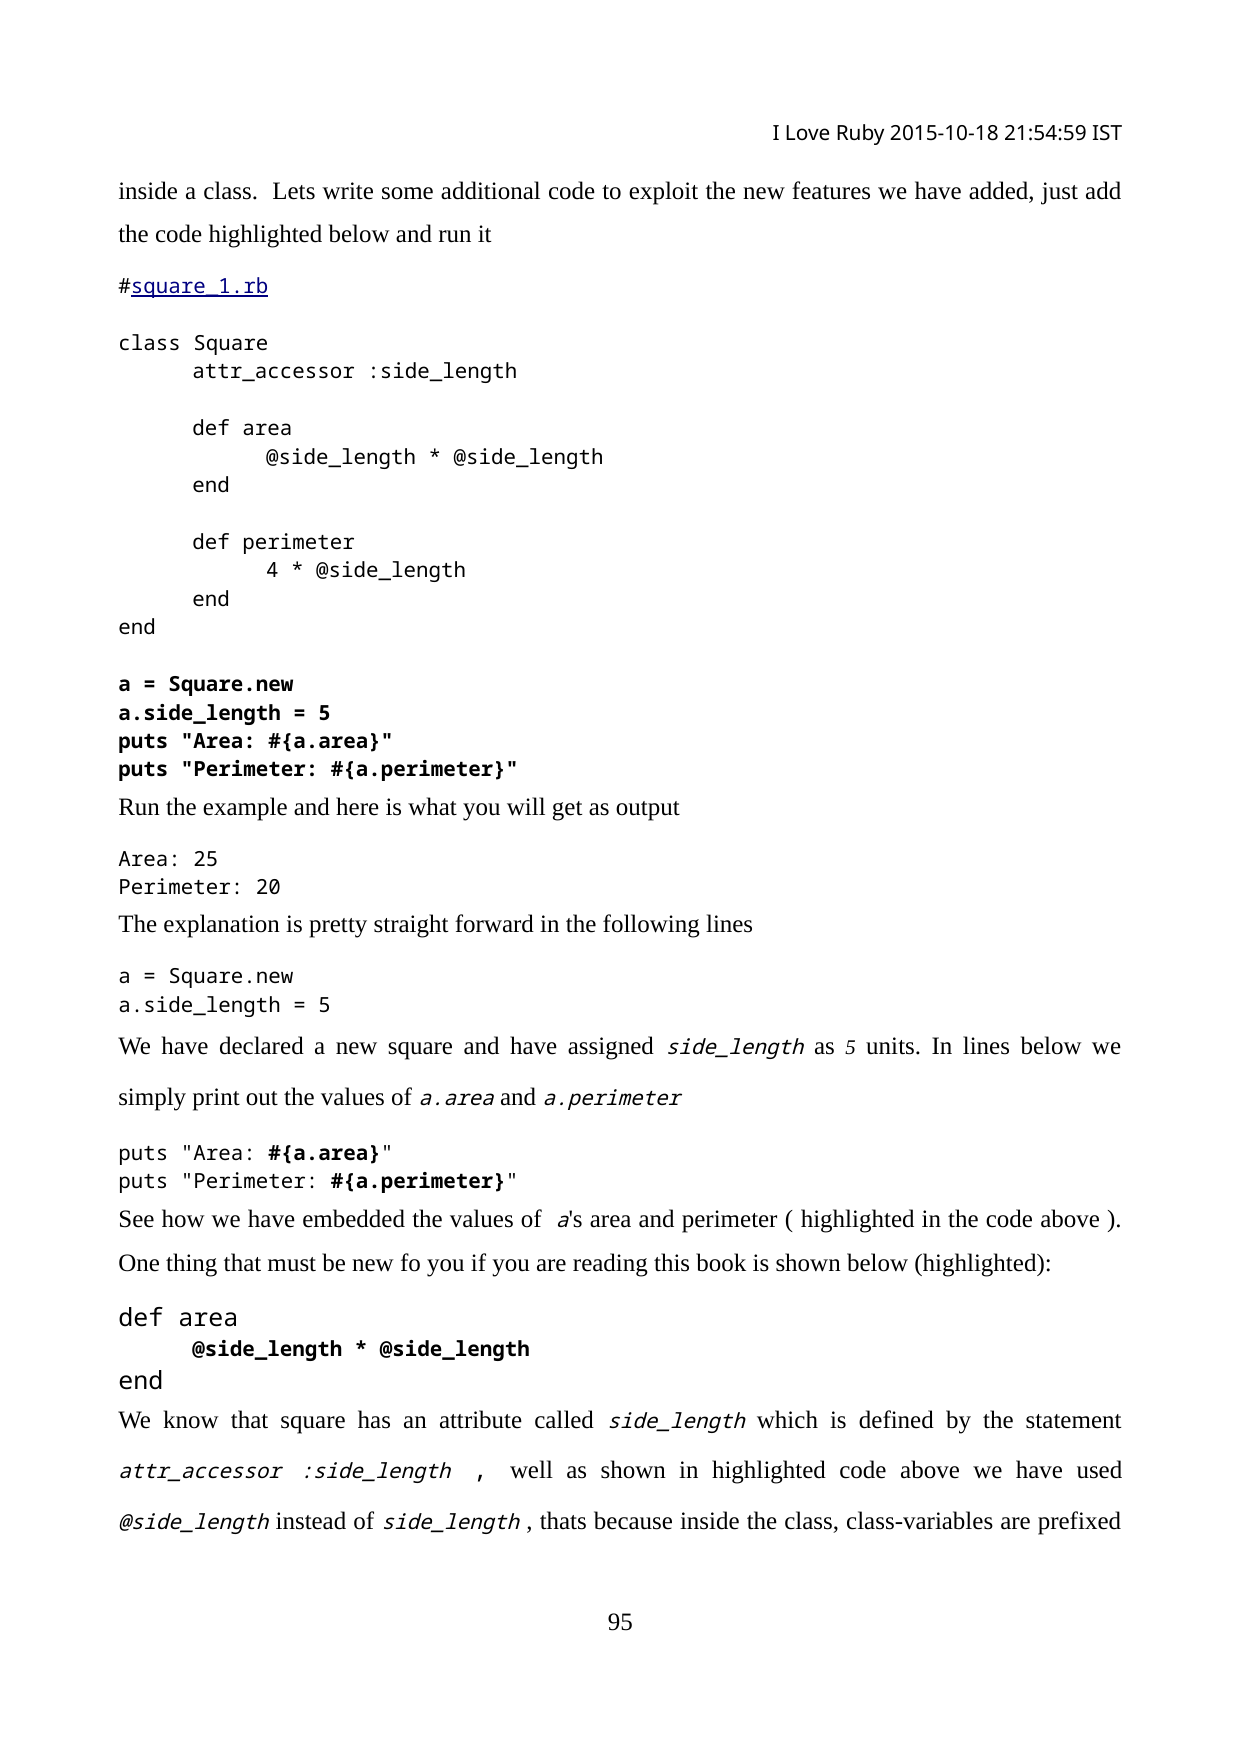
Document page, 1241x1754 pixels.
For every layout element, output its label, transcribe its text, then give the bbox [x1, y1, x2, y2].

text 4 * @side_length [118, 556, 1122, 584]
text @side_length * @side_length [118, 1334, 1122, 1362]
text attr_accessor :side_length [118, 356, 1122, 385]
text puts "Area: #{a.area}" [118, 1138, 1122, 1167]
text Perimeter: 20 [118, 872, 1122, 901]
text end [118, 584, 1122, 612]
text a = Square.new [118, 669, 1122, 698]
text end [118, 612, 1122, 641]
text See how we have embedded the values of a's area and perimeter ( highlighted in the code above ). One thing that must be new fo you if you are reading this book is shown below (highlighted): [118, 1204, 1122, 1277]
text a.side_length = 5 [118, 990, 1122, 1018]
text class Square [118, 328, 1122, 356]
text We know that square has an attribute called side_length which is defined by the statement attr_accessor :side_length , well as shown in highlighted code above we have used @side_length instead of side_length , thats because inside the class, class-variables are prefixed [118, 1405, 1122, 1537]
text @side_length * @side_length [118, 442, 1122, 470]
text puts "Perimeter: #{a.perimeter}" [118, 754, 1122, 783]
text We have declared a new square and have assigned side_length as 5 units. In lines below we simply print out the values of a.area and a.perimeter [118, 1027, 1122, 1112]
text def area [118, 413, 1122, 442]
text a = Square.new [118, 962, 1122, 990]
text a.side_length = 5 [118, 698, 1122, 726]
text Area: 25 [118, 844, 1122, 872]
text puts "Perimeter: #{a.perimeter}" [118, 1167, 1122, 1195]
text #square_1.rb [118, 271, 1122, 299]
text inside a class. Lets write some additional code to exploit the new features we have added, just add the code highlighted below and run it [118, 176, 1122, 248]
text def area [118, 1300, 1122, 1334]
text end [118, 470, 1122, 499]
text puts "Area: #{a.area}" [118, 726, 1122, 754]
text The explanation is pretty straight forward in the following lines [118, 909, 1122, 938]
text end [118, 1362, 1122, 1396]
text Run the example and here is what you will get as output [118, 792, 1122, 821]
text def perimeter [118, 527, 1122, 556]
